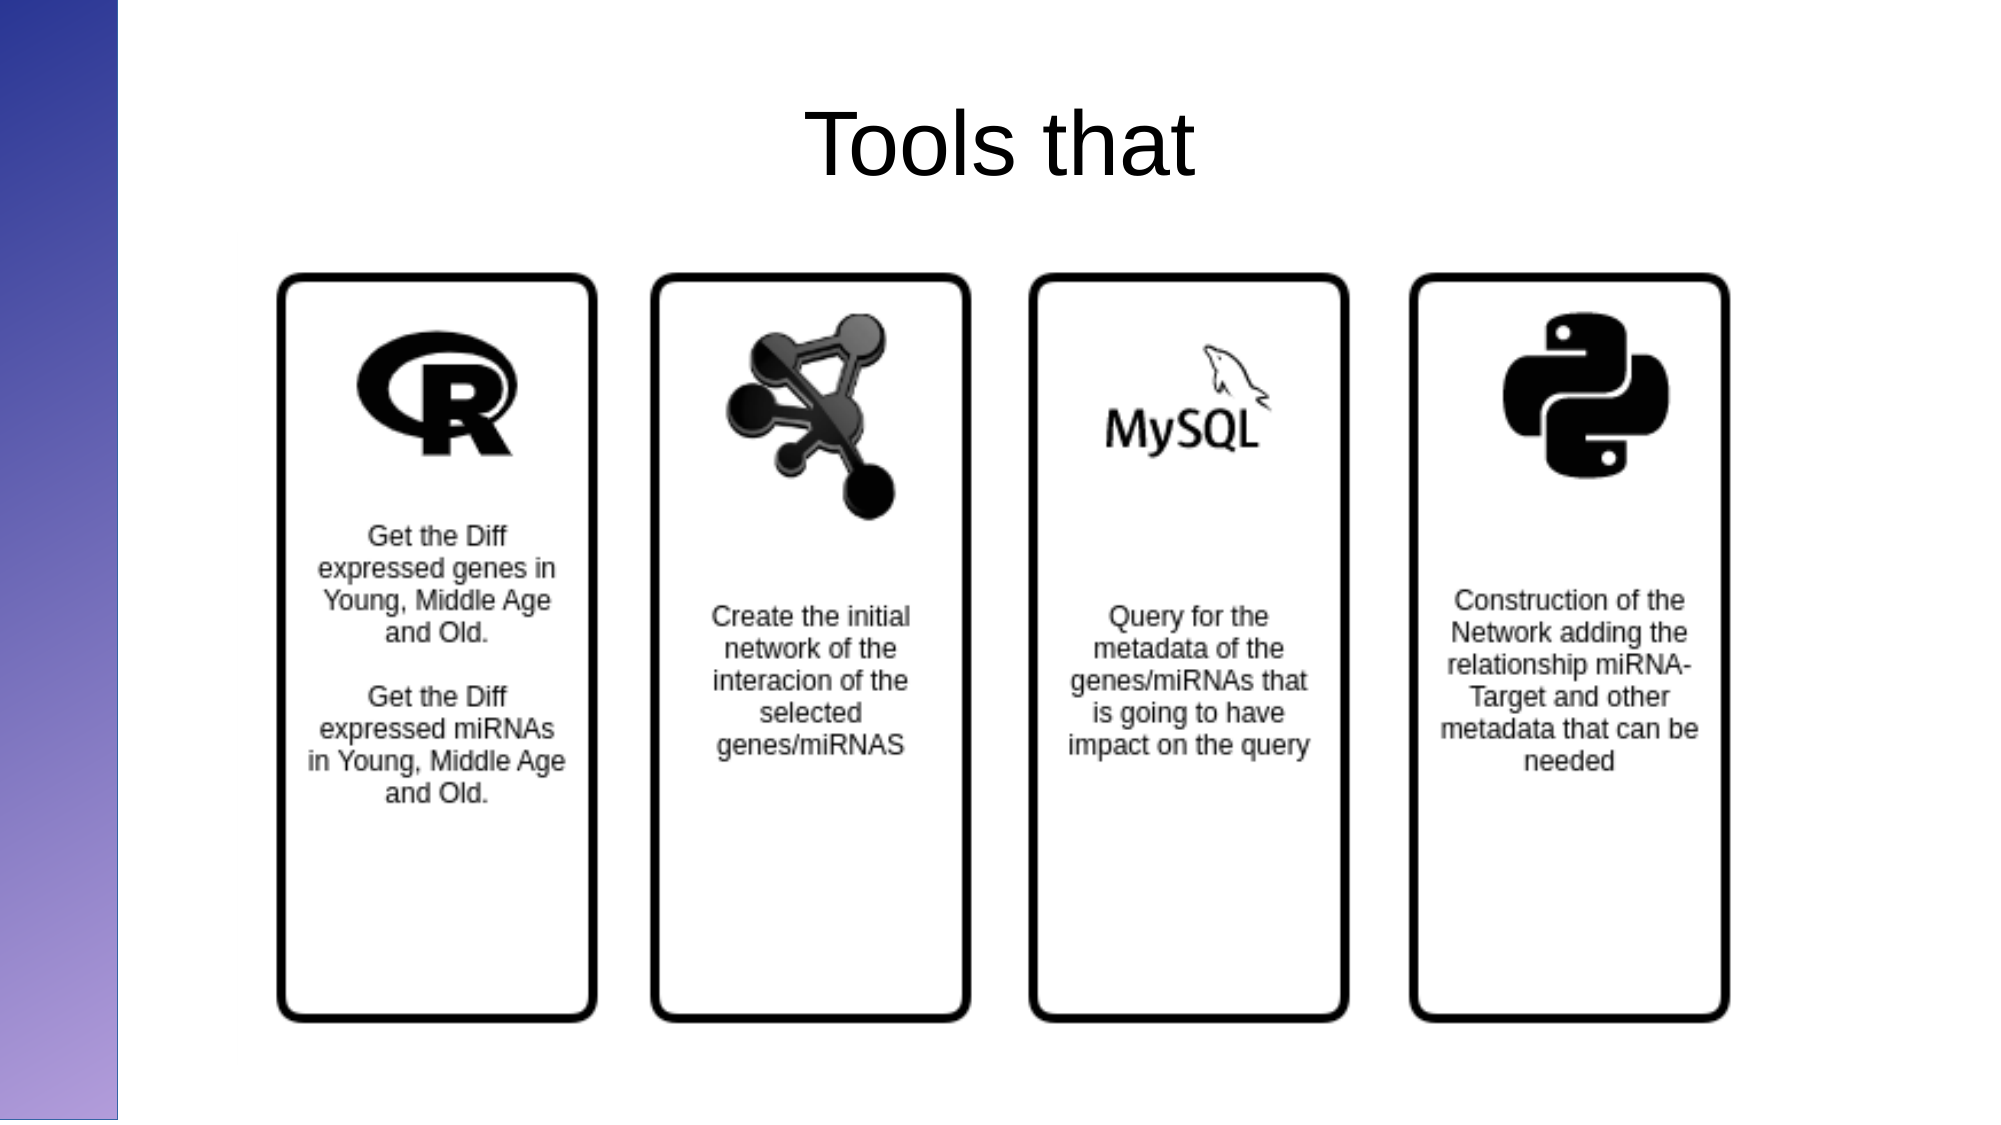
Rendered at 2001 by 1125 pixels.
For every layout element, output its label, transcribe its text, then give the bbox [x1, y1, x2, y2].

text_box Tools that [118, 44, 1900, 233]
picture [236, 232, 1772, 1065]
text_box [0, 0, 118, 1120]
